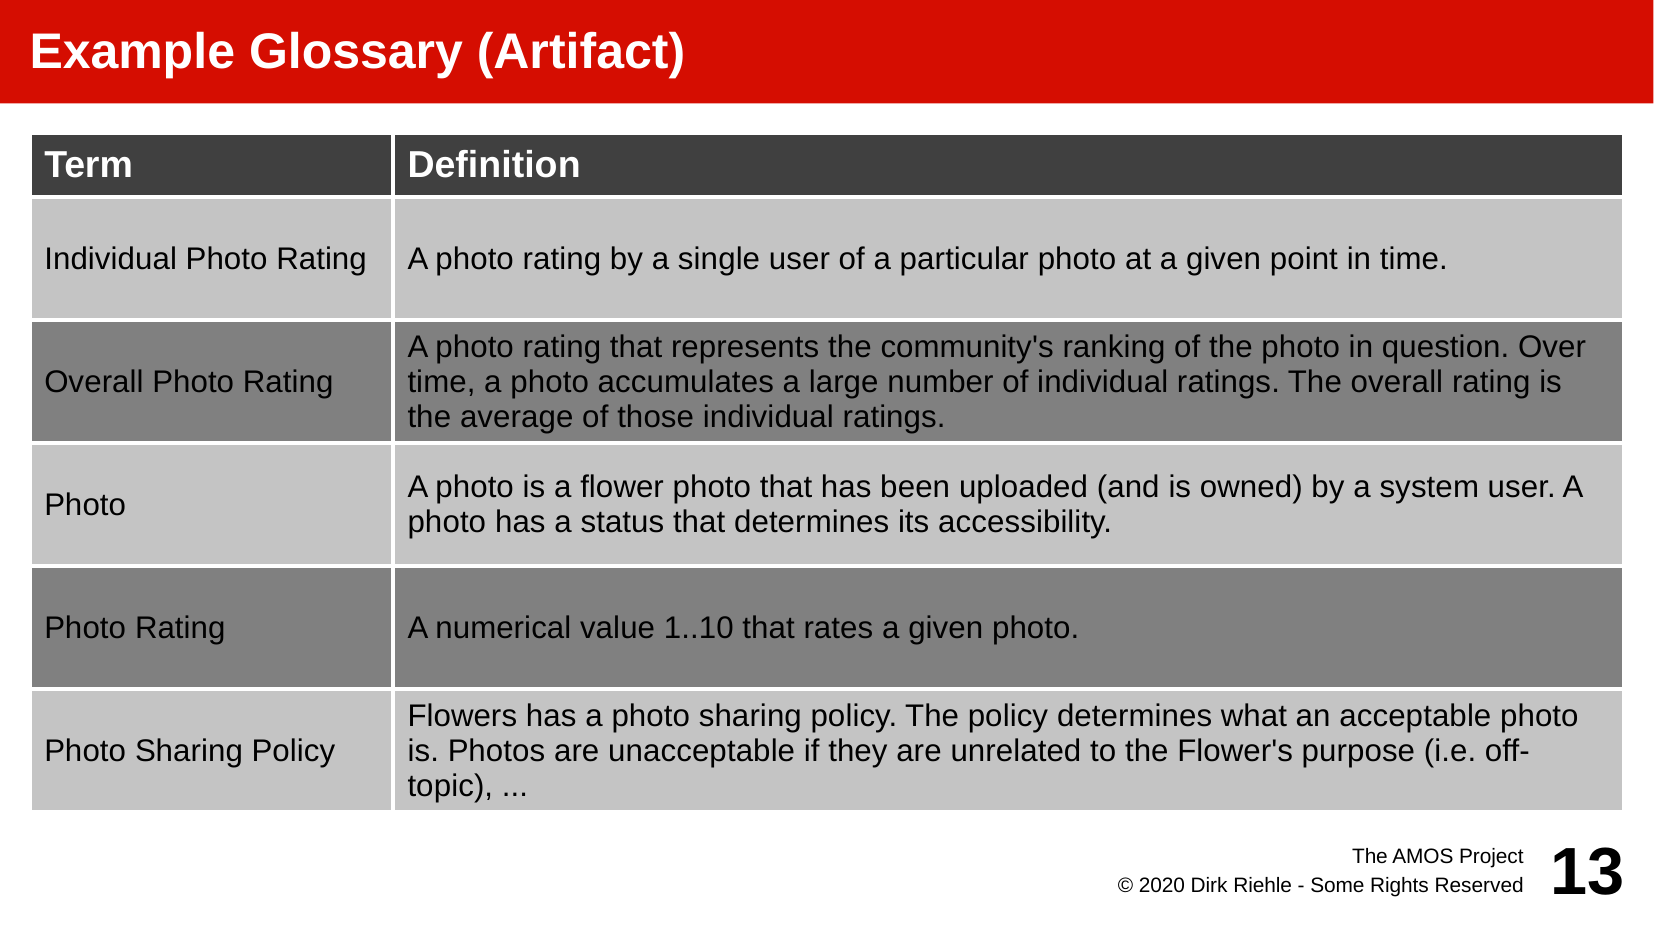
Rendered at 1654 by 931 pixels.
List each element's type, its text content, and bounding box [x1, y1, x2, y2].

table_cell Photo Rating [32, 568, 391, 687]
table_cell A photo rating by a single user of a particular photo at a given point in time. [395, 199, 1622, 318]
title Example Glossary (Artifact) [0, 0, 1654, 104]
table_cell A numerical value 1..10 that rates a given photo. [395, 568, 1622, 687]
table_header Definition [395, 135, 1622, 195]
table_cell Photo Sharing Policy [32, 691, 391, 810]
table_cell Individual Photo Rating [32, 199, 391, 318]
table_cell Flowers has a photo sharing policy. The policy determines what an acceptable photo is. Photos are unacceptable if they are unrelated to the Flower's purpose (i.e. off-topic), ... [395, 691, 1622, 810]
table_cell A photo is a flower photo that has been uploaded (and is owned) by a system user. A photo has a status that determines its accessibility. [395, 445, 1622, 564]
table_cell A photo rating that represents the community's ranking of the photo in question. Over time, a photo accumulates a large number of individual ratings. The overall rating is the average of those individual ratings. [395, 322, 1622, 441]
table_header Term [32, 135, 391, 195]
table_cell Photo [32, 445, 391, 564]
table_cell Overall Photo Rating [32, 322, 391, 441]
